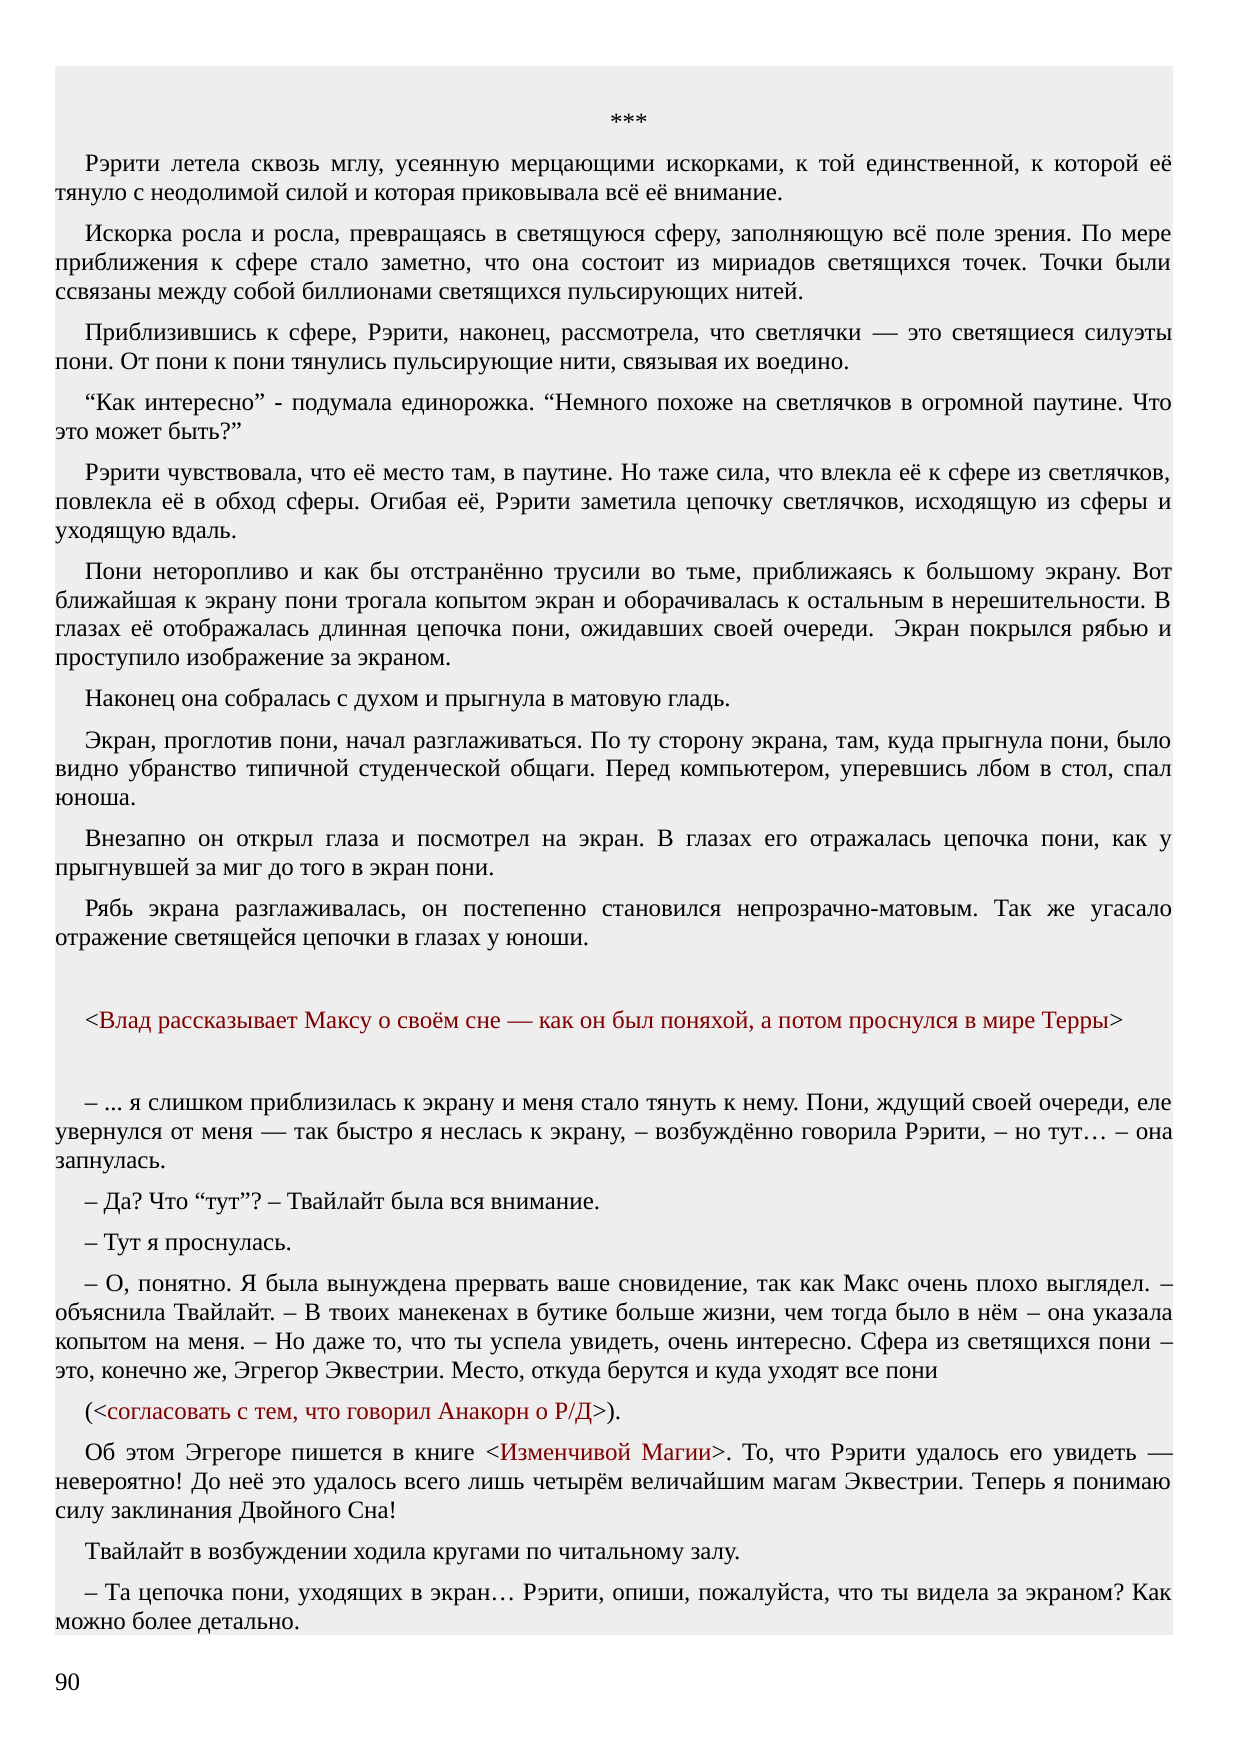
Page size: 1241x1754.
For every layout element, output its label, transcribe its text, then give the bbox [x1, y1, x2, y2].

text “Как интересно” - подумала единорожка. “Немного похоже на светлячков в огромной паутине. Что это может быть?” [55, 387, 1173, 445]
text Экран, проглотив пони, начал разглаживаться. По ту сторону экрана, там, куда прыгнула пони, было видно убранство типичной студенческой общаги. Перед компьютером, уперевшись лбом в стол, спал юноша. [55, 725, 1173, 811]
text Рябь экрана разглаживалась, он постепенно становился непрозрачно-матовым. Так же угасало отражение светящейся цепочки в глазах у юноши. [55, 893, 1173, 951]
text – Тут я проснулась. [55, 1227, 1173, 1256]
text – ... я слишком приблизилась к экрану и меня стало тянуть к нему. Пони, ждущий своей очереди, еле увернулся от меня — так быстро я неслась к экрану, – возбуждённо говорила Рэрити, – но тут… – она запнулась. [55, 1087, 1173, 1173]
text Твайлайт в возбуждении ходила кругами по читальному залу. [55, 1536, 1173, 1565]
text – Да? Что “тут”? – Твайлайт была вся внимание. [55, 1186, 1173, 1215]
text Внезапно он открыл глаза и посмотрел на экран. В глазах его отражалась цепочка пони, как у прыгнувшей за миг до того в экран пони. [55, 823, 1173, 881]
text Пони неторопливо и как бы отстранённо трусили во тьме, приближаясь к большому экрану. Вот ближайшая к экрану пони трогала копытом экран и оборачивалась к остальным в нерешительности. В глазах её отображалась длинная цепочка пони, ожидавших своей очереди. Экран покрылся рябью и проступило изображение за экраном. [55, 556, 1173, 671]
text *** [55, 107, 1173, 136]
text – О, понятно. Я была вынуждена прервать ваше сновидение, так как Макс очень плохо выглядел. – объяснила Твайлайт. – В твоих манекенах в бутике больше жизни, чем тогда было в нём – она указала копытом на меня. – Но даже то, что ты успела увидеть, очень интересно. Сфера из светящихся пони – это, конечно же, Эгрегор Эквестрии. Место, откуда берутся и куда уходят все пони [55, 1268, 1173, 1383]
text Приблизившись к сфере, Рэрити, наконец, рассмотрела, что светлячки — это светящиеся силуэты пони. От пони к пони тянулись пульсирующие нити, связывая их воедино. [55, 317, 1173, 375]
text Рэрити чувствовала, что её место там, в паутине. Но таже сила, что влекла её к сфере из светлячков, повлекла её в обход сферы. Огибая её, Рэрити заметила цепочку светлячков, исходящую из сферы и уходящую вдаль. [55, 457, 1173, 543]
text (<согласовать с тем, что говорил Анакорн о Р/Д>). [55, 1396, 1173, 1425]
text Рэрити летела сквозь мглу, усеянную мерцающими искорками, к той единственной, к которой её тянуло с неодолимой силой и которая приковывала всё её внимание. [55, 148, 1173, 206]
text Наконец она собралась с духом и прыгнула в матовую гладь. [55, 683, 1173, 712]
text <Влад рассказывает Максу о своём сне — как он был поняхой, а потом проснулся в мире Терры> [55, 1005, 1173, 1033]
text Искорка росла и росла, превращаясь в светящуюся сферу, заполняющую всё поле зрения. По мере приближения к сфере стало заметно, что она состоит из мириадов светящихся точек. Точки были ссвязаны между собой биллионами светящихся пульсирующих нитей. [55, 218, 1173, 305]
text Об этом Эгрегоре пишется в книге <Изменчивой Магии>. То, что Рэрити удалось его увидеть — невероятно! До неё это удалось всего лишь четырём величайшим магам Эквестрии. Теперь я понимаю силу заклинания Двойного Сна! [55, 1437, 1173, 1523]
text – Та цепочка пони, уходящих в экран… Рэрити, опиши, пожалуйста, что ты видела за экраном? Как можно более детально. [55, 1577, 1173, 1635]
